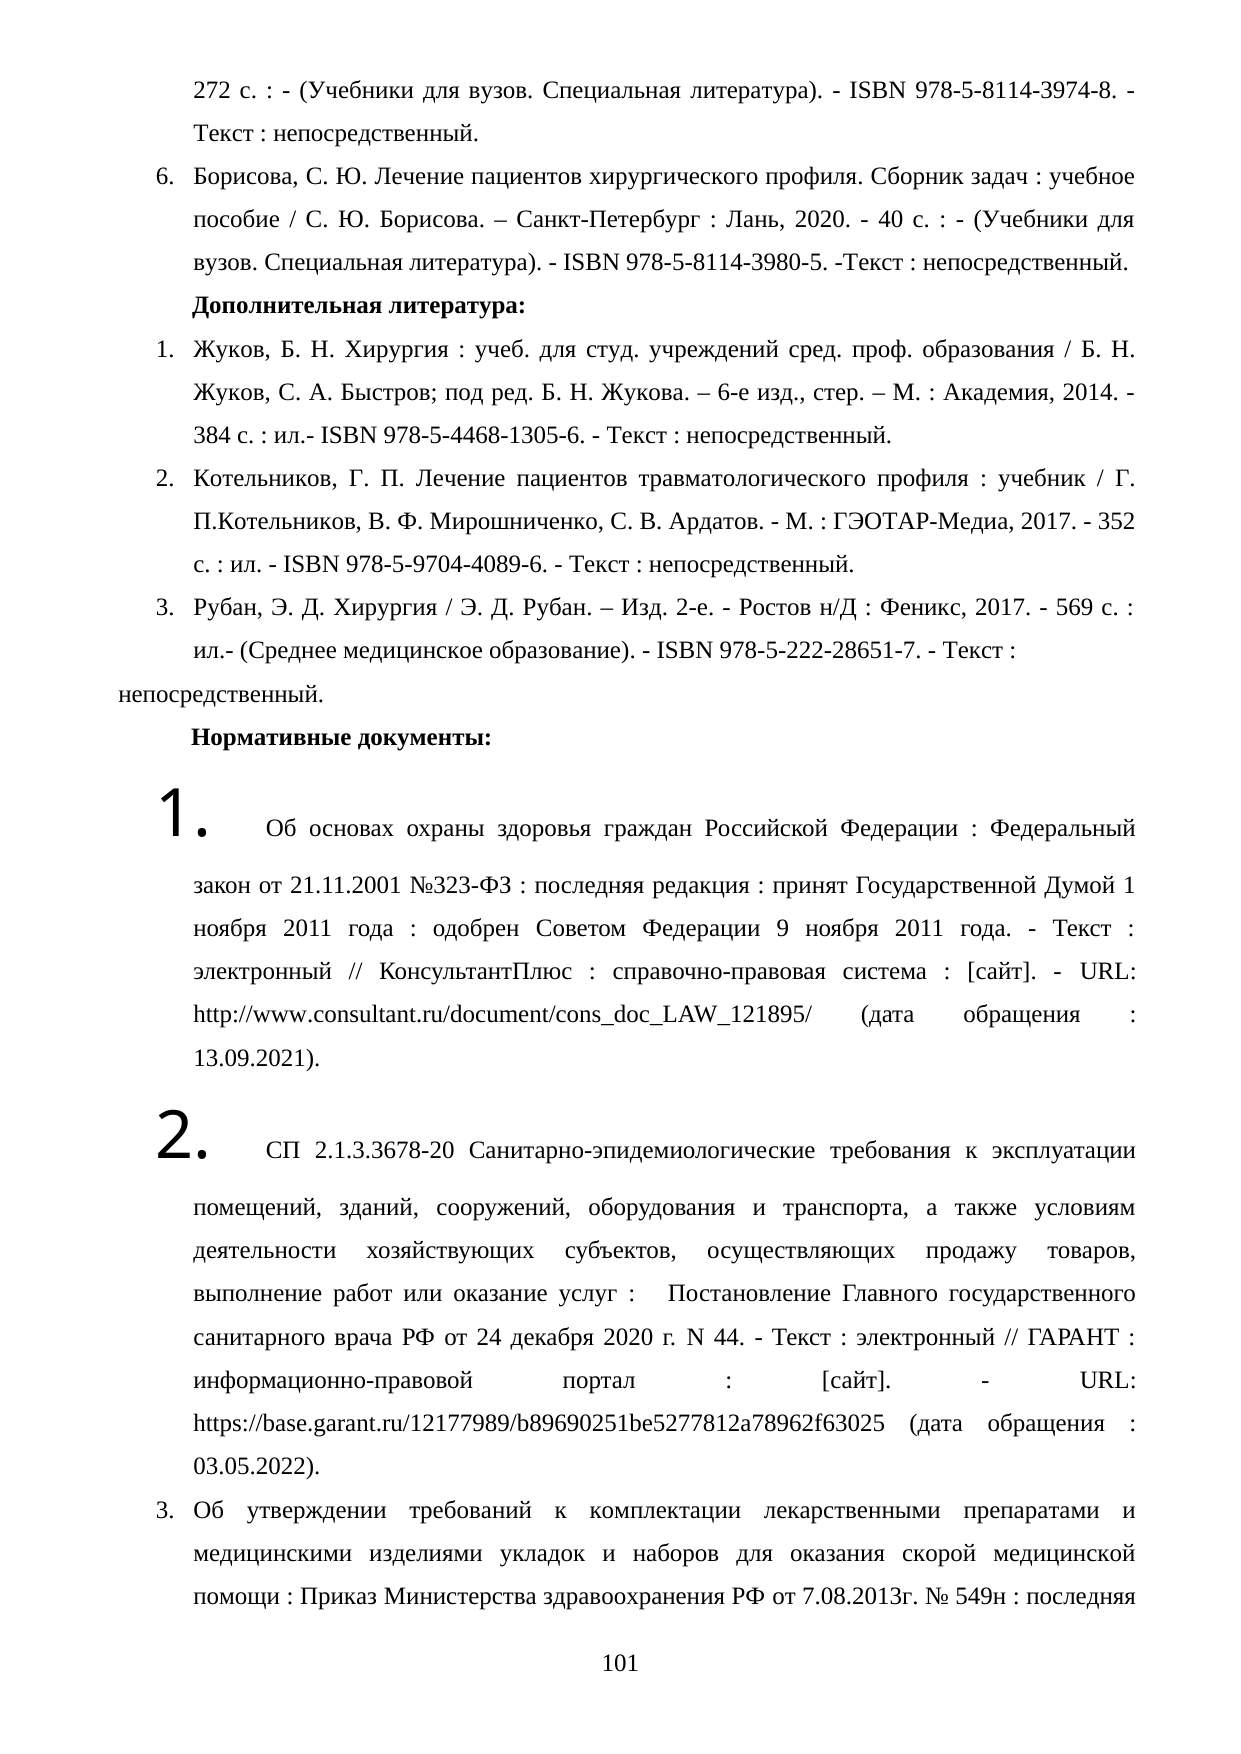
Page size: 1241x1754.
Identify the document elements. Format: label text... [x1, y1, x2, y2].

list непосредственный. [118, 679, 1136, 707]
list - 272 с. : - (Учебники для вузов. Специальная литература). - ISBN 978-5-8114-3974-8. -Текст : непосредственный. [156, 75, 1136, 147]
text Дополнительная литература: [118, 291, 1136, 319]
list Об основах охраны здоровья граждан Российской Федерации : Федеральный закон от 21.11.2001 №323-ФЗ : последняя редакция : принят Государственной Думой 1 ноября 2011 года : одобрен Советом Федерации 9 ноября 2011 года. - Текст : электронный // КонсультантПлюс : справочно-правовая система : [сайт]. - URL: http://www.consultant.ru/document/cons_doc_LAW_121895/ (дата обращения : 13.09.2021). [156, 765, 1136, 1071]
list Об утверждении требований к комплектации лекарственными препаратами и медицинскими изделиями укладок и наборов для оказания скорой медицинской помощи : Приказ Министерства здравоохранения РФ от 7.08.2013г. № 549н : последняя [156, 1495, 1136, 1610]
list СП 2.1.3.3678-20 Санитарно-эпидемиологические требования к эксплуатации помещений, зданий, сооружений, оборудования и транспорта, а также условиям деятельности хозяйствующих субъектов, осуществляющих продажу товаров, выполнение работ или оказание услуг : Постановление Главного государственного санитарного врача РФ от 24 декабря 2020 г. N 44. - Текст : электронный // ГАРАНТ : информационно-правовой портал : [сайт]. - URL: https://base.garant.ru/12177989/b89690251be5277812a78962f63025 (дата обращения : 03.05.2022). [156, 1087, 1136, 1480]
list Борисова, С. Ю. Лечение пациентов хирургического профиля. Сборник задач : учебное пособие / С. Ю. Борисова. – Санкт-Петербург : Лань, 2020. - 40 с. : - (Учебники для вузов. Специальная литература). - ISBN 978-5-8114-3980-5. -Текст : непосредственный. [156, 161, 1136, 276]
text Нормативные документы: [118, 722, 1136, 751]
list Котельников, Г. П. Лечение пациентов травматологического профиля : учебник / Г. П.Котельников, В. Ф. Мирошниченко, С. В. Ардатов. - М. : ГЭОТАР-Медиа, 2017. - 352 с. : ил. - ISBN 978-5-9704-4089-6. - Текст : непосредственный. [156, 463, 1136, 578]
list Жуков, Б. Н. Хирургия : учеб. для студ. учреждений сред. проф. образования / Б. Н. Жуков, С. А. Быстров; под ред. Б. Н. Жукова. – 6-е изд., стер. – М. : Академия, 2014. - 384 с. : ил.- ISBN 978-5-4468-1305-6. - Текст : непосредственный. [156, 334, 1136, 449]
list Рубан, Э. Д. Хирургия / Э. Д. Рубан. – Изд. 2-е. - Ростов н/Д : Феникс, 2017. - 569 с. : ил.- (Среднее медицинское образование). - ISBN 978-5-222-28651-7. - Текст : [156, 592, 1136, 664]
